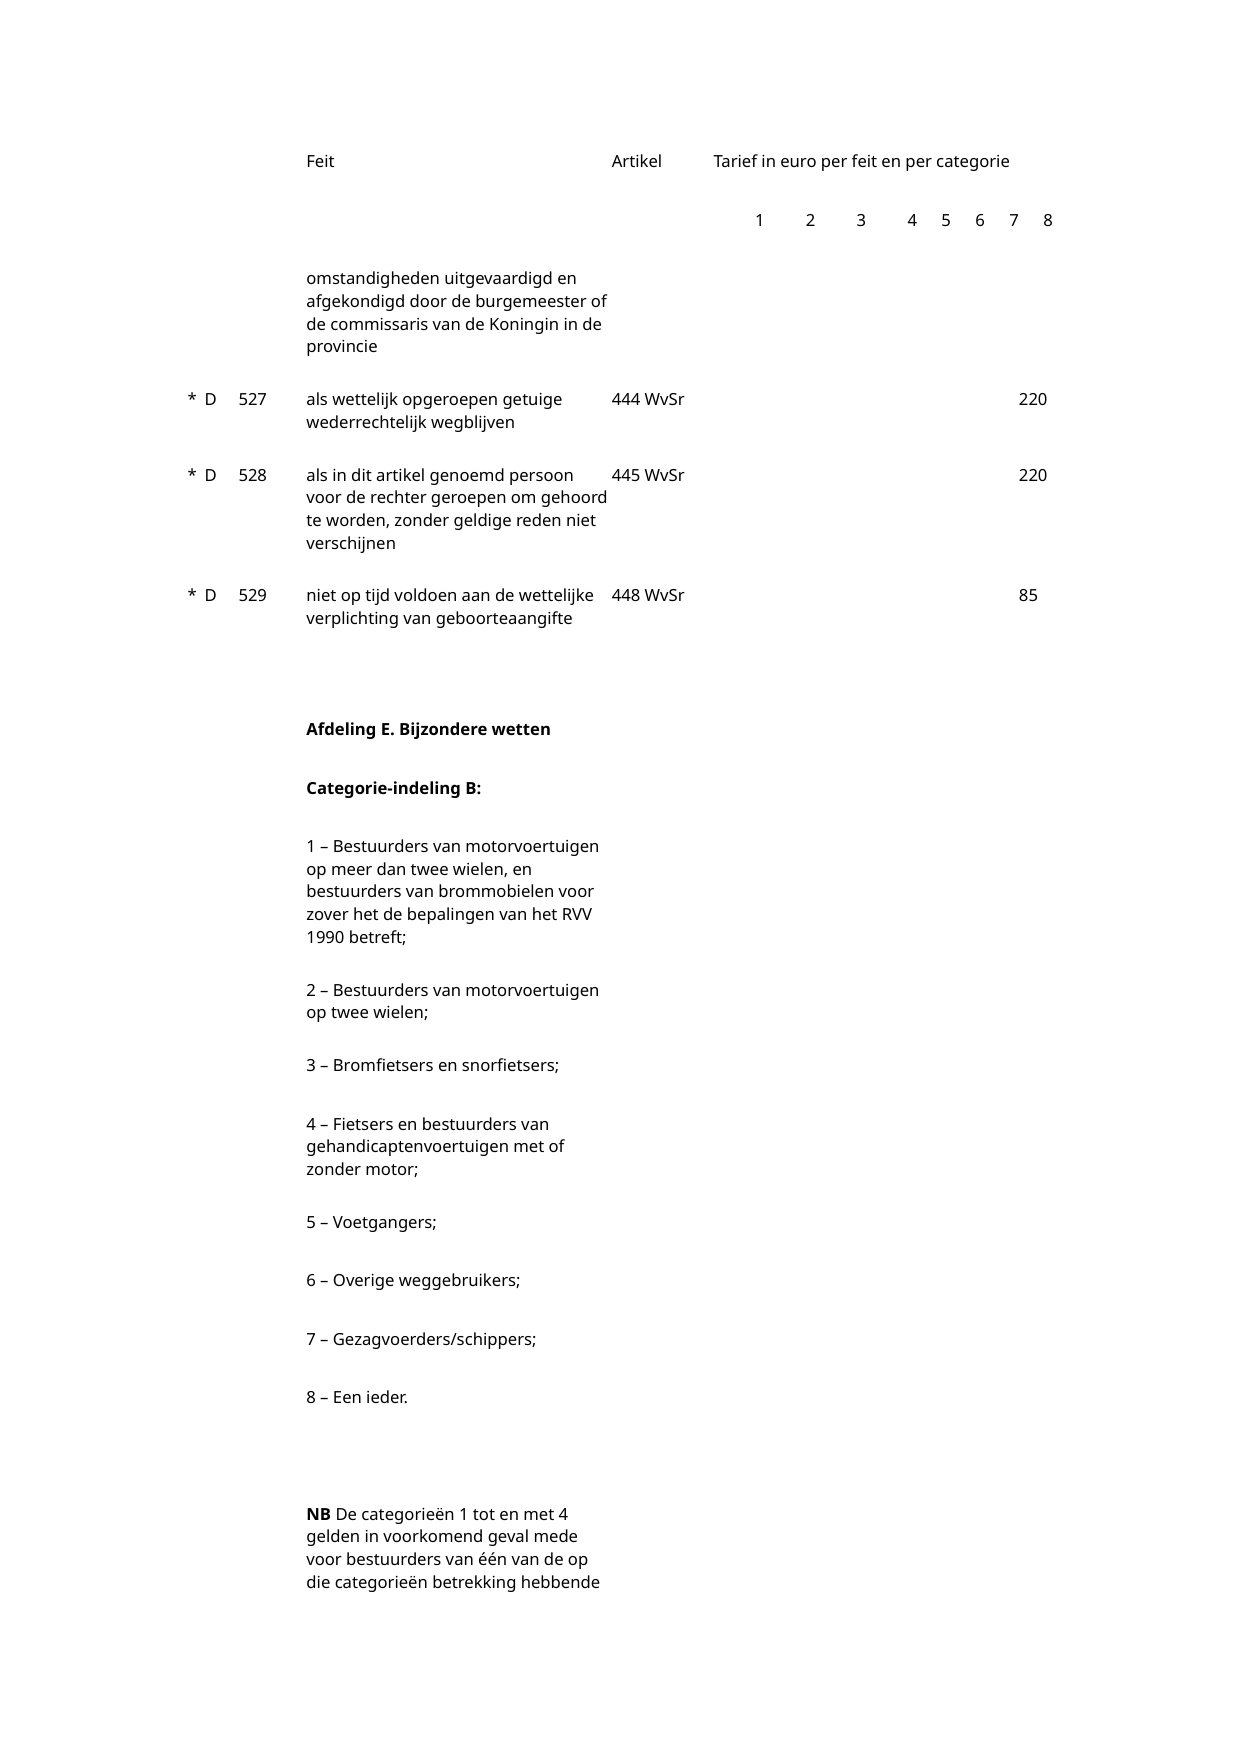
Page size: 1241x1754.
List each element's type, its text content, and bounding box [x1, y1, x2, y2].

table_cell [951, 1054, 985, 1112]
table_cell [866, 463, 917, 584]
table_cell [951, 718, 985, 776]
table_cell [985, 584, 1019, 659]
table_cell [815, 659, 866, 718]
table_cell [951, 1503, 985, 1593]
table_cell [1019, 267, 1053, 388]
table_cell [204, 1503, 238, 1593]
table_cell [917, 1112, 951, 1210]
table_cell [985, 718, 1019, 776]
table_cell [272, 1210, 306, 1269]
table_cell 5 [917, 209, 951, 267]
table_cell [612, 209, 713, 267]
table_cell [1019, 1112, 1053, 1210]
table_cell [866, 584, 917, 659]
table_cell [985, 267, 1019, 388]
table_cell [713, 776, 764, 835]
table_cell [764, 776, 815, 835]
table_cell [612, 1327, 713, 1386]
table_cell [951, 267, 985, 388]
table_cell [272, 463, 306, 584]
table_cell [204, 835, 238, 978]
table_cell [612, 718, 713, 776]
table_cell [188, 1054, 204, 1112]
table_cell [866, 1054, 917, 1112]
table_cell [238, 267, 272, 388]
table_cell [985, 1054, 1019, 1112]
table_cell 444 WvSr [612, 388, 713, 463]
table_cell [1019, 1327, 1053, 1386]
table_cell [272, 584, 306, 659]
table_header Feit [306, 150, 612, 208]
table_cell 220 [1019, 463, 1053, 584]
table_cell [985, 1210, 1019, 1269]
table_cell [713, 1210, 764, 1269]
table_cell niet op tijd voldoen aan de wettelijke verplichting van geboorteaangifte [306, 584, 612, 659]
table_cell [272, 718, 306, 776]
table_cell [272, 1444, 306, 1502]
table_cell [917, 835, 951, 978]
table_cell [866, 978, 917, 1054]
table_cell als wettelijk opgeroepen getuige wederrechtelijk wegblijven [306, 388, 612, 463]
table_cell [764, 463, 815, 584]
table_cell [272, 776, 306, 835]
table_cell [713, 463, 764, 584]
table_cell [764, 388, 815, 463]
table_cell [985, 388, 1019, 463]
table_cell D [204, 463, 238, 584]
table_cell [188, 1112, 204, 1210]
table_cell [204, 776, 238, 835]
table_cell [764, 1112, 815, 1210]
table_cell [951, 835, 985, 978]
table_cell [713, 1112, 764, 1210]
table_cell [238, 1444, 272, 1502]
table_cell [815, 584, 866, 659]
table_cell [815, 1503, 866, 1593]
table_cell [985, 1112, 1019, 1210]
table_cell [1019, 835, 1053, 978]
table_cell [272, 659, 306, 718]
table_cell [272, 388, 306, 463]
table_cell [272, 835, 306, 978]
table_cell [612, 776, 713, 835]
table_cell [985, 835, 1019, 978]
table_cell [204, 1444, 238, 1502]
table_cell [188, 1210, 204, 1269]
table_cell [204, 1269, 238, 1327]
table_cell [713, 584, 764, 659]
table_cell [866, 1269, 917, 1327]
table_cell [951, 776, 985, 835]
table_cell [188, 1444, 204, 1502]
table_cell omstandigheden uitgevaardigd en afgekondigd door de burgemeester of de commissaris van de Koningin in de provincie [306, 267, 612, 388]
table_cell [238, 978, 272, 1054]
table_cell [272, 1327, 306, 1386]
table_cell [188, 835, 204, 978]
table_cell [238, 835, 272, 978]
table_cell [815, 388, 866, 463]
table_cell [713, 659, 764, 718]
table_cell [764, 267, 815, 388]
table_cell [188, 267, 204, 388]
table_cell [815, 835, 866, 978]
table_cell [238, 1386, 272, 1444]
table_cell 3 [815, 209, 866, 267]
table_cell [917, 718, 951, 776]
table_cell [866, 835, 917, 978]
table_cell [713, 718, 764, 776]
table_cell [985, 1269, 1019, 1327]
table_cell [612, 1112, 713, 1210]
table_cell [764, 659, 815, 718]
table_cell D [204, 388, 238, 463]
table_cell [612, 978, 713, 1054]
table_cell [204, 718, 238, 776]
table_cell [764, 1054, 815, 1112]
table_cell 445 WvSr [612, 463, 713, 584]
table_cell [1019, 1054, 1053, 1112]
table_cell [612, 1444, 713, 1502]
table_cell [612, 1503, 713, 1593]
table_cell 2 – Bestuurders van motorvoertuigen op twee wielen; [306, 978, 612, 1054]
table_cell [815, 776, 866, 835]
table_cell [866, 388, 917, 463]
table_cell [713, 1269, 764, 1327]
table_cell [951, 978, 985, 1054]
table_cell [204, 978, 238, 1054]
table_header Tarief in euro per feit en per categorie [713, 150, 1053, 208]
table_cell 8 [1019, 209, 1053, 267]
table_cell 8 – Een ieder. [306, 1386, 612, 1444]
table_cell [985, 1503, 1019, 1593]
table_cell [815, 1054, 866, 1112]
table_cell 527 [238, 388, 272, 463]
table_cell [1019, 1503, 1053, 1593]
table_cell [306, 209, 612, 267]
table_cell Afdeling E. Bijzondere wetten [306, 718, 612, 776]
table_cell 3 – Bromfietsers en snorfietsers; [306, 1054, 612, 1112]
table_cell [612, 1054, 713, 1112]
table_cell [204, 1386, 238, 1444]
table_cell * [188, 463, 204, 584]
table_cell [866, 776, 917, 835]
table_cell [951, 584, 985, 659]
table_cell [272, 1386, 306, 1444]
table_header [238, 150, 272, 208]
table_cell [188, 978, 204, 1054]
table_cell [866, 659, 917, 718]
table_cell [188, 718, 204, 776]
table_cell [1019, 659, 1053, 718]
table_cell [764, 978, 815, 1054]
table_cell 6 – Overige weggebruikers; [306, 1269, 612, 1327]
table_cell [764, 1386, 815, 1444]
table_header [272, 150, 306, 208]
table_cell [238, 1210, 272, 1269]
table_cell [985, 659, 1019, 718]
table_cell [612, 267, 713, 388]
table_cell [815, 1112, 866, 1210]
table_cell [917, 1444, 951, 1502]
table_cell [951, 1327, 985, 1386]
table_cell [866, 267, 917, 388]
table_cell [985, 1444, 1019, 1502]
table_cell [713, 978, 764, 1054]
table_cell [985, 1327, 1019, 1386]
table_cell [713, 1386, 764, 1444]
table_cell 4 [866, 209, 917, 267]
table_cell [815, 1327, 866, 1386]
table_cell [764, 584, 815, 659]
table_cell [238, 718, 272, 776]
table_cell [815, 1269, 866, 1327]
table_cell [917, 1503, 951, 1593]
table_cell [1019, 1269, 1053, 1327]
table_cell [764, 1210, 815, 1269]
table_cell [917, 1327, 951, 1386]
table_cell [612, 1210, 713, 1269]
table_cell [238, 209, 272, 267]
table_cell [815, 463, 866, 584]
table_cell [238, 1269, 272, 1327]
table_cell [612, 1386, 713, 1444]
table_cell [951, 1269, 985, 1327]
table_cell [866, 1210, 917, 1269]
table_cell [764, 718, 815, 776]
table_cell 528 [238, 463, 272, 584]
table_cell [985, 978, 1019, 1054]
table_cell [951, 1210, 985, 1269]
table_cell [917, 978, 951, 1054]
table_cell [764, 1269, 815, 1327]
table_cell [272, 1503, 306, 1593]
table_cell * [188, 388, 204, 463]
table_cell [238, 1112, 272, 1210]
table_cell NB De categorieën 1 tot en met 4 gelden in voorkomend geval mede voor bestuurders van één van de op die categorieën betrekking hebbende [306, 1503, 612, 1593]
table_cell [612, 1269, 713, 1327]
table_cell [188, 1269, 204, 1327]
table_cell [306, 659, 612, 718]
table_cell * [188, 584, 204, 659]
table_cell Categorie-indeling B: [306, 776, 612, 835]
table_header [188, 150, 204, 208]
table_cell [238, 1503, 272, 1593]
table_cell [764, 1327, 815, 1386]
table_cell [204, 1327, 238, 1386]
table_cell [951, 1386, 985, 1444]
table_cell [238, 1054, 272, 1112]
table_header Artikel [612, 150, 713, 208]
table_cell [306, 1444, 612, 1502]
table_cell [917, 1054, 951, 1112]
table_cell [713, 1503, 764, 1593]
table_cell [917, 463, 951, 584]
table_cell 85 [1019, 584, 1053, 659]
table_cell [1019, 1386, 1053, 1444]
table_cell [272, 1112, 306, 1210]
table_cell [713, 835, 764, 978]
table_cell [204, 1054, 238, 1112]
table_cell [866, 1327, 917, 1386]
table_cell [204, 659, 238, 718]
table_header [204, 150, 238, 208]
table_cell 4 – Fietsers en bestuurders van gehandicaptenvoertuigen met of zonder motor; [306, 1112, 612, 1210]
table_cell 220 [1019, 388, 1053, 463]
table_cell [815, 1210, 866, 1269]
table_cell [866, 1386, 917, 1444]
table_cell [951, 388, 985, 463]
table_cell 1 – Bestuurders van motorvoertuigen op meer dan twee wielen, en bestuurders van brommobielen voor zover het de bepalingen van het RVV 1990 betreft; [306, 835, 612, 978]
table_cell [272, 1054, 306, 1112]
table_cell [188, 1503, 204, 1593]
table_cell [985, 1386, 1019, 1444]
table_cell [713, 1327, 764, 1386]
table_cell [917, 267, 951, 388]
table_cell [188, 776, 204, 835]
table_cell 7 – Gezagvoerders/schippers; [306, 1327, 612, 1386]
table_cell [188, 209, 204, 267]
table_cell [1019, 1210, 1053, 1269]
table_cell [204, 267, 238, 388]
table_cell [764, 1444, 815, 1502]
table_cell [612, 659, 713, 718]
table_cell [764, 1503, 815, 1593]
table_cell [1019, 1444, 1053, 1502]
table_cell [985, 463, 1019, 584]
table_cell [917, 1386, 951, 1444]
table_cell [951, 1112, 985, 1210]
table_cell [917, 1269, 951, 1327]
table_cell als in dit artikel genoemd persoon voor de rechter geroepen om gehoord te worden, zonder geldige reden niet verschijnen [306, 463, 612, 584]
table_cell [272, 209, 306, 267]
table_cell [815, 1444, 866, 1502]
table_cell [713, 1054, 764, 1112]
table_cell [951, 1444, 985, 1502]
table_cell [1019, 718, 1053, 776]
table_cell 529 [238, 584, 272, 659]
table_cell [764, 835, 815, 978]
table_cell [951, 659, 985, 718]
table_cell 6 [951, 209, 985, 267]
table_cell [272, 1269, 306, 1327]
table_cell [238, 659, 272, 718]
table_cell 5 – Voetgangers; [306, 1210, 612, 1269]
table_cell 1 [713, 209, 764, 267]
table_cell [917, 659, 951, 718]
table_cell [204, 209, 238, 267]
table_cell [866, 1112, 917, 1210]
table_cell [917, 1210, 951, 1269]
table_cell [866, 1503, 917, 1593]
table_cell [815, 718, 866, 776]
table_cell [204, 1210, 238, 1269]
table_cell [917, 388, 951, 463]
table_cell 448 WvSr [612, 584, 713, 659]
table_cell [951, 463, 985, 584]
table_cell [917, 584, 951, 659]
table_cell [238, 776, 272, 835]
table_cell [917, 776, 951, 835]
table_cell [713, 1444, 764, 1502]
table_cell [815, 267, 866, 388]
table_cell [1019, 776, 1053, 835]
table_cell 2 [764, 209, 815, 267]
table_cell [713, 267, 764, 388]
table_cell [1019, 978, 1053, 1054]
table_cell 7 [985, 209, 1019, 267]
table_cell [815, 978, 866, 1054]
table_cell [204, 1112, 238, 1210]
table_cell [188, 659, 204, 718]
table_cell [713, 388, 764, 463]
table_cell [238, 1327, 272, 1386]
table_cell [815, 1386, 866, 1444]
table_cell [866, 718, 917, 776]
table_cell [272, 978, 306, 1054]
table_cell [612, 835, 713, 978]
table_cell [188, 1327, 204, 1386]
table_cell D [204, 584, 238, 659]
table_cell [272, 267, 306, 388]
table_cell [188, 1386, 204, 1444]
table_cell [985, 776, 1019, 835]
table_cell [866, 1444, 917, 1502]
